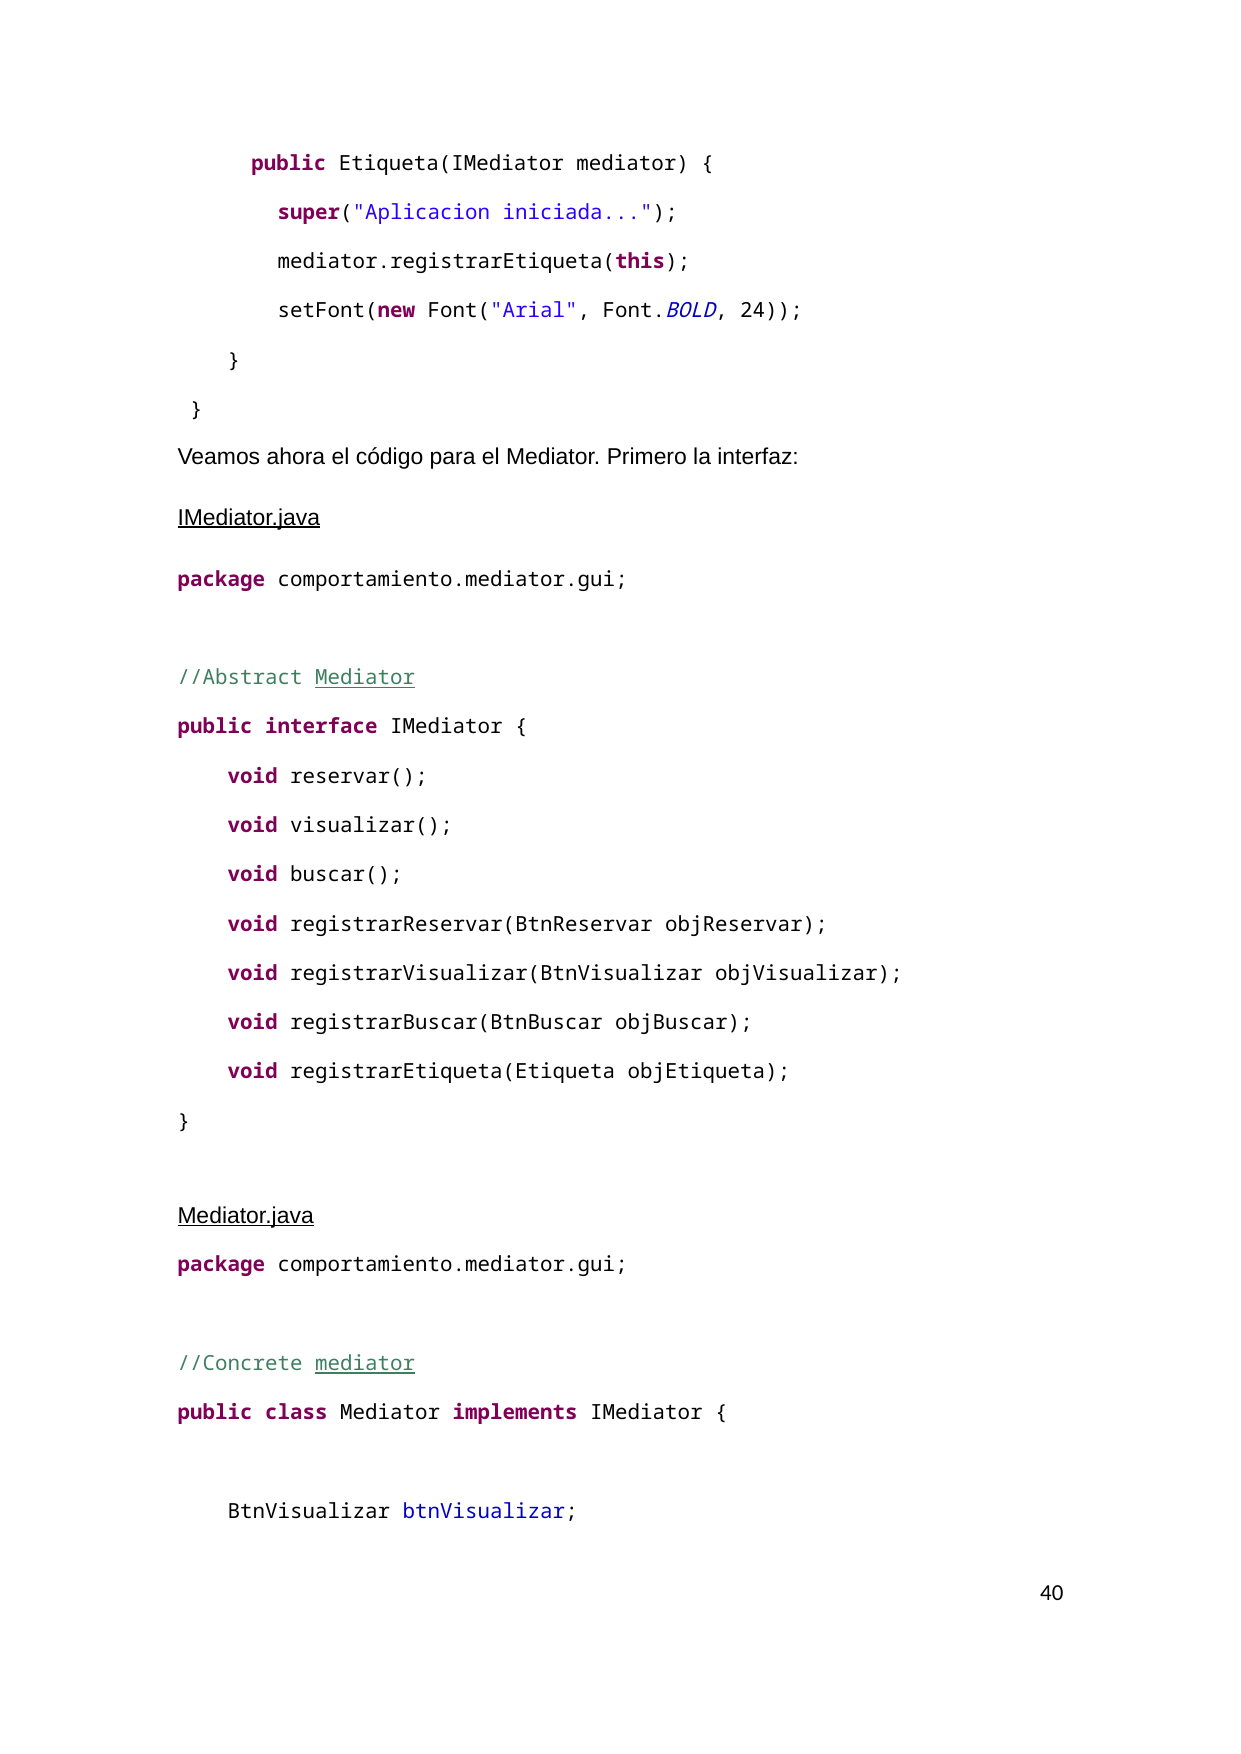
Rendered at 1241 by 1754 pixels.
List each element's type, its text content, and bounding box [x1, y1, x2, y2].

text Veamos ahora el código para el Mediator. Primero la interfaz: [177, 443, 1063, 469]
text } [177, 345, 1063, 373]
text void registrarBuscar(BtnBuscar objBuscar); [177, 1007, 1063, 1036]
text super("Aplicacion iniciada..."); [177, 197, 1063, 225]
text } [177, 394, 1063, 422]
text void buscar(); [177, 859, 1063, 888]
text setFont(new Font("Arial", Font.BOLD, 24)); [177, 295, 1063, 324]
text public interface IMediator { [177, 712, 1063, 740]
text mediator.registrarEtiqueta(this); [177, 246, 1063, 274]
text //Concrete mediator [177, 1348, 1063, 1376]
text //Abstract Mediator [177, 662, 1063, 691]
text package comportamiento.mediator.gui; [177, 564, 1063, 592]
text void registrarVisualizar(BtnVisualizar objVisualizar); [177, 958, 1063, 986]
text package comportamiento.mediator.gui; [177, 1249, 1063, 1278]
text void visualizar(); [177, 810, 1063, 839]
text public class Mediator implements IMediator { [177, 1397, 1063, 1426]
text BtnVisualizar btnVisualizar; [177, 1496, 1063, 1524]
text } [177, 1106, 1063, 1134]
text void reservar(); [177, 761, 1063, 789]
text public Etiqueta(IMediator mediator) { [177, 148, 1063, 176]
text void registrarReservar(BtnReservar objReservar); [177, 909, 1063, 937]
text void registrarEtiqueta(Etiqueta objEtiqueta); [177, 1057, 1063, 1085]
text Mediator.java [177, 1202, 1063, 1229]
text IMediator.java [177, 503, 1063, 530]
